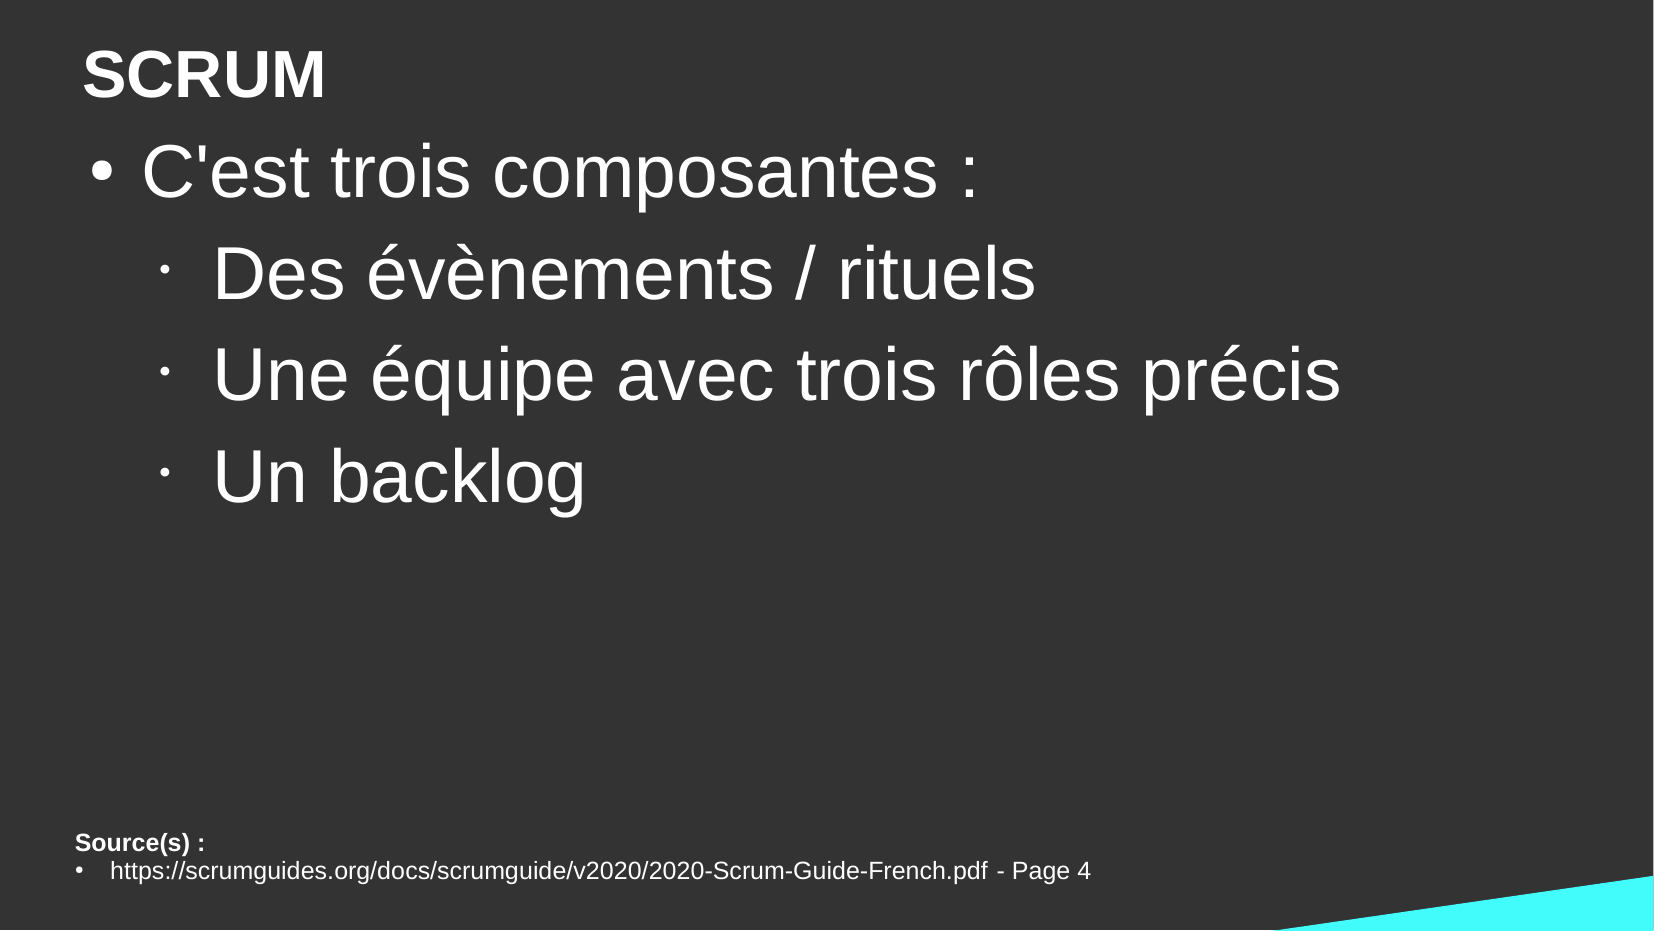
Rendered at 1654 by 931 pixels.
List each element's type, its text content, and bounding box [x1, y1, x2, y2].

title SCRUM [82, 37, 1571, 122]
list C'est trois composantes : Des évènements / rituels Une équipe avec trois rôles précis Un backlog [70, 129, 1610, 771]
text_box [1271, 875, 1654, 931]
text_box Source(s) : https://scrumguides.org/docs/scrumguide/v2020/2020-Scrum-Guide-French.pdf - Page 4 [59, 821, 1546, 920]
